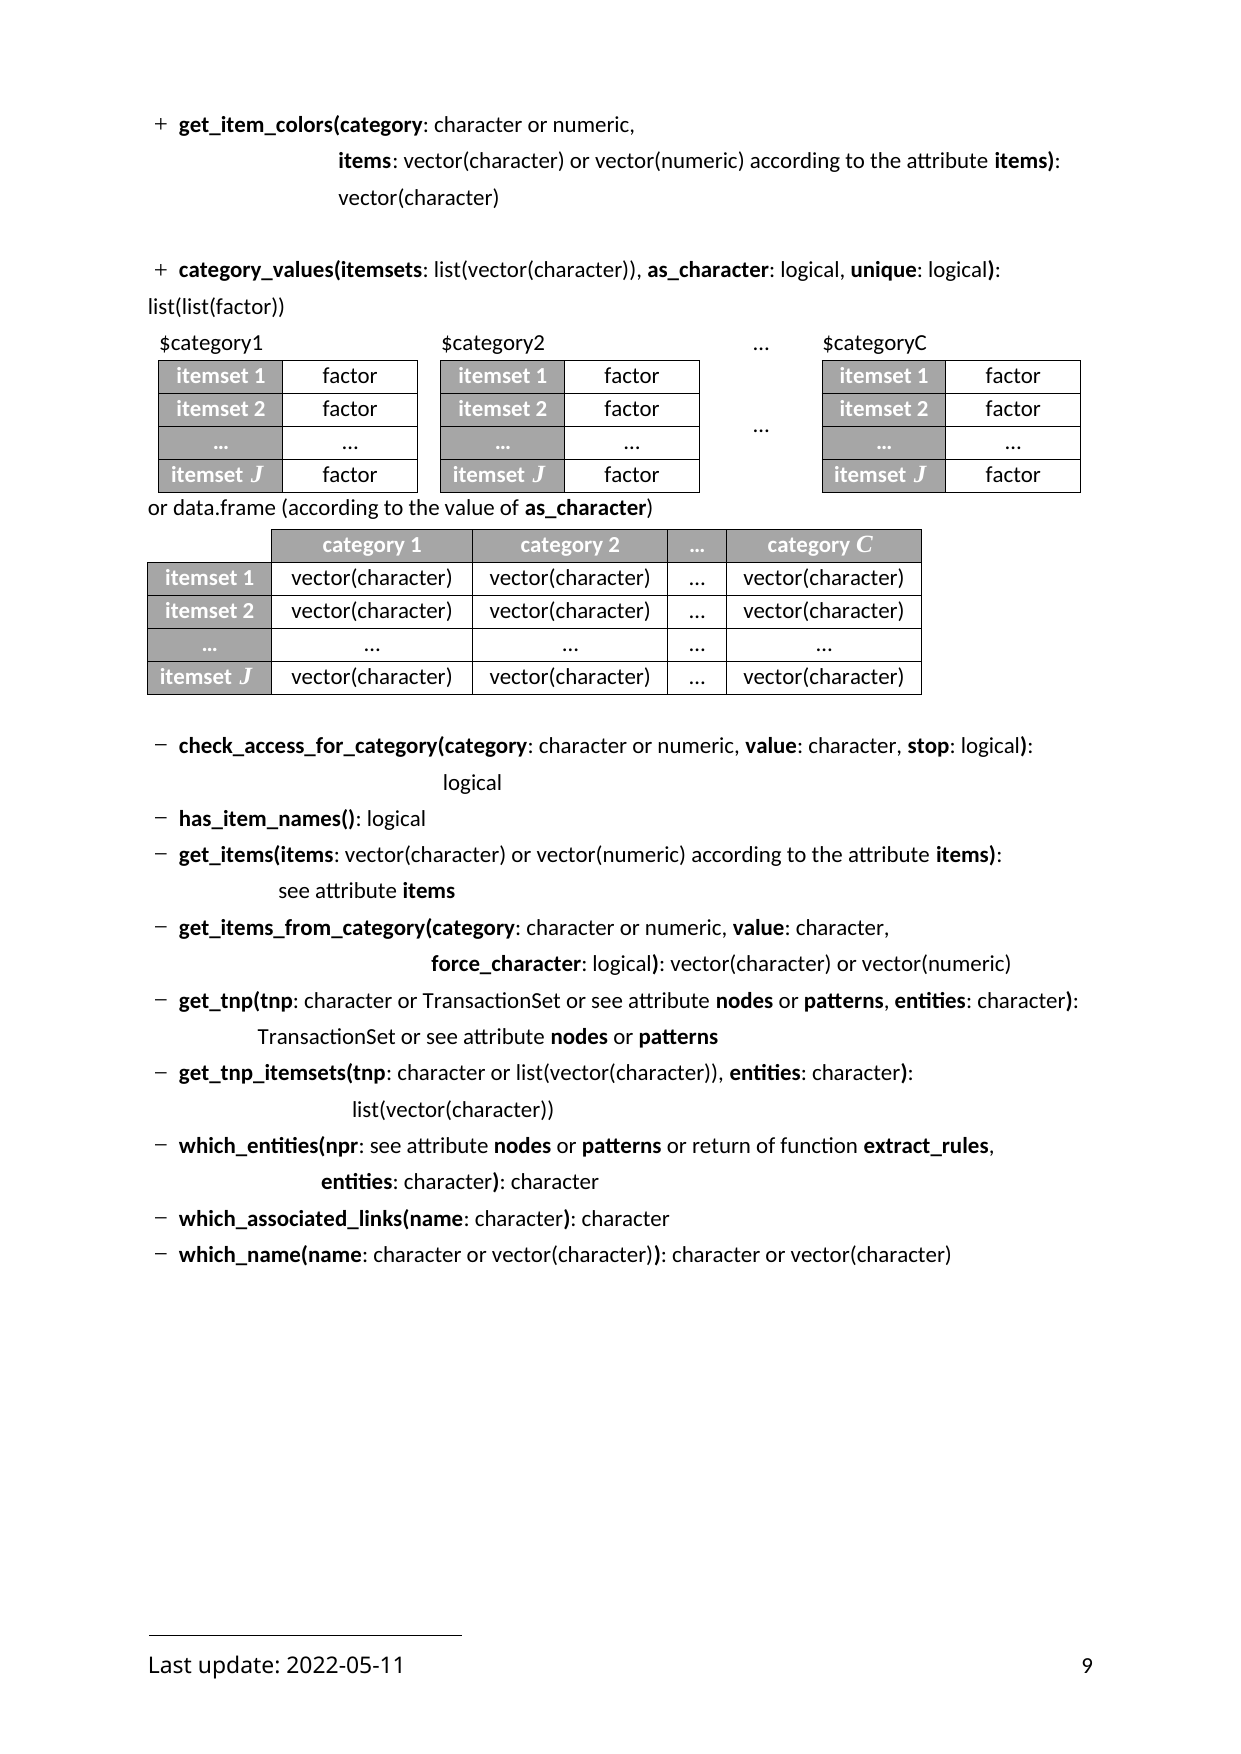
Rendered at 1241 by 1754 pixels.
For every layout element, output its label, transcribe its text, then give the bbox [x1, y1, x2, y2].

table_cell itemset [159, 460, 282, 492]
table_cell vector(character) [473, 563, 667, 595]
text which_name(name: character or vector(character)): character or vector(character) [148, 1240, 1093, 1268]
table_cell … [727, 629, 921, 661]
table_cell vector(character) [272, 563, 472, 595]
table_cell factor [565, 460, 699, 492]
table_header factor [946, 361, 1080, 393]
text see attribute items [221, 877, 1093, 905]
text has_item_names(): logical [148, 804, 1093, 832]
table_cell … [441, 427, 564, 459]
table_header factor [283, 361, 417, 393]
table_cell vector(character) [473, 596, 667, 628]
table_cell [700, 360, 711, 493]
table_cell vector(character) [272, 662, 472, 694]
text list(vector(character)) [295, 1095, 1093, 1123]
text get_items(items: vector(character) or vector(numeric) according to the attribute items): [148, 840, 1093, 868]
text logical [148, 768, 1093, 796]
table_cell vector(character) [272, 596, 472, 628]
table_cell … [668, 596, 726, 628]
table_cell itemset [823, 460, 945, 492]
table_cell itemset [441, 460, 564, 492]
table_cell [1081, 360, 1093, 493]
table_cell itemset 1 [148, 563, 271, 595]
table_cell itemset 2 [159, 394, 282, 426]
text vector(character) [148, 183, 1093, 211]
text which_entities(npr: see attribute nodes or patterns or return of function extract_rules, [148, 1131, 1093, 1159]
text check_access_for_category(category: character or numeric, value: character, stop: logical): [148, 731, 1093, 759]
table_header [148, 529, 271, 562]
text items: vector(character) or vector(numeric) according to the attribute items): [148, 146, 1093, 174]
table_header category 2 [473, 530, 667, 562]
table_cell itemset 2 [441, 394, 564, 426]
text category_values(itemsets: list(vector(character)), as_character: logical, unique: logical): [148, 256, 1093, 283]
table_cell vector(character) [727, 563, 921, 595]
text list(list(factor)) [148, 292, 1093, 320]
table_cell vector(character) [473, 662, 667, 694]
table_cell … [148, 629, 271, 661]
table_cell … [159, 427, 282, 459]
text or data.frame (according to the value of as_character) [148, 493, 1093, 521]
table_cell … [283, 427, 417, 459]
table_header category 1 [272, 530, 472, 562]
table_cell [148, 360, 158, 493]
text which_associated_links(name: character): character [148, 1204, 1093, 1232]
text force_character: logical): vector(character) or vector(numeric) [369, 949, 1093, 977]
table_header … [711, 328, 811, 360]
text get_item_colors(category: character or numeric, [148, 110, 1093, 138]
table_cell [430, 360, 440, 493]
table_cell … [946, 427, 1080, 459]
table_header $categoryC [811, 328, 1093, 360]
table_cell factor [946, 394, 1080, 426]
table_cell … [711, 360, 811, 493]
table_cell … [565, 427, 699, 459]
text entities: character): character [221, 1167, 1093, 1196]
table_cell … [668, 662, 726, 694]
table_cell itemset 2 [148, 596, 271, 628]
table_header $category1 [148, 328, 429, 360]
table_cell … [272, 629, 472, 661]
table_header factor [565, 361, 699, 393]
table_cell factor [946, 460, 1080, 492]
table_cell factor [565, 394, 699, 426]
table_cell vector(character) [727, 662, 921, 694]
table_cell … [668, 563, 726, 595]
table_cell itemset [148, 662, 271, 694]
table_cell … [823, 427, 945, 459]
table_cell vector(character) [727, 596, 921, 628]
table_cell [418, 360, 429, 493]
table_header itemset 1 [159, 361, 282, 393]
table_header category [727, 530, 921, 562]
table_header itemset 1 [441, 361, 564, 393]
text get_tnp(tnp: character or TransactionSet or see attribute nodes or patterns, entities: character): [148, 986, 1093, 1014]
table_cell … [473, 629, 667, 661]
table_cell [811, 360, 822, 493]
table_header itemset 1 [823, 361, 945, 393]
table_cell … [668, 629, 726, 661]
table_cell factor [283, 394, 417, 426]
table_header … [668, 530, 726, 562]
table_cell itemset 2 [823, 394, 945, 426]
table_cell factor [283, 460, 417, 492]
table_header $category2 [430, 328, 711, 360]
text get_tnp_itemsets(tnp: character or list(vector(character)), entities: character): [148, 1058, 1093, 1086]
text TransactionSet or see attribute nodes or patterns [148, 1022, 1093, 1050]
text get_items_from_category(category: character or numeric, value: character, [148, 913, 1093, 941]
